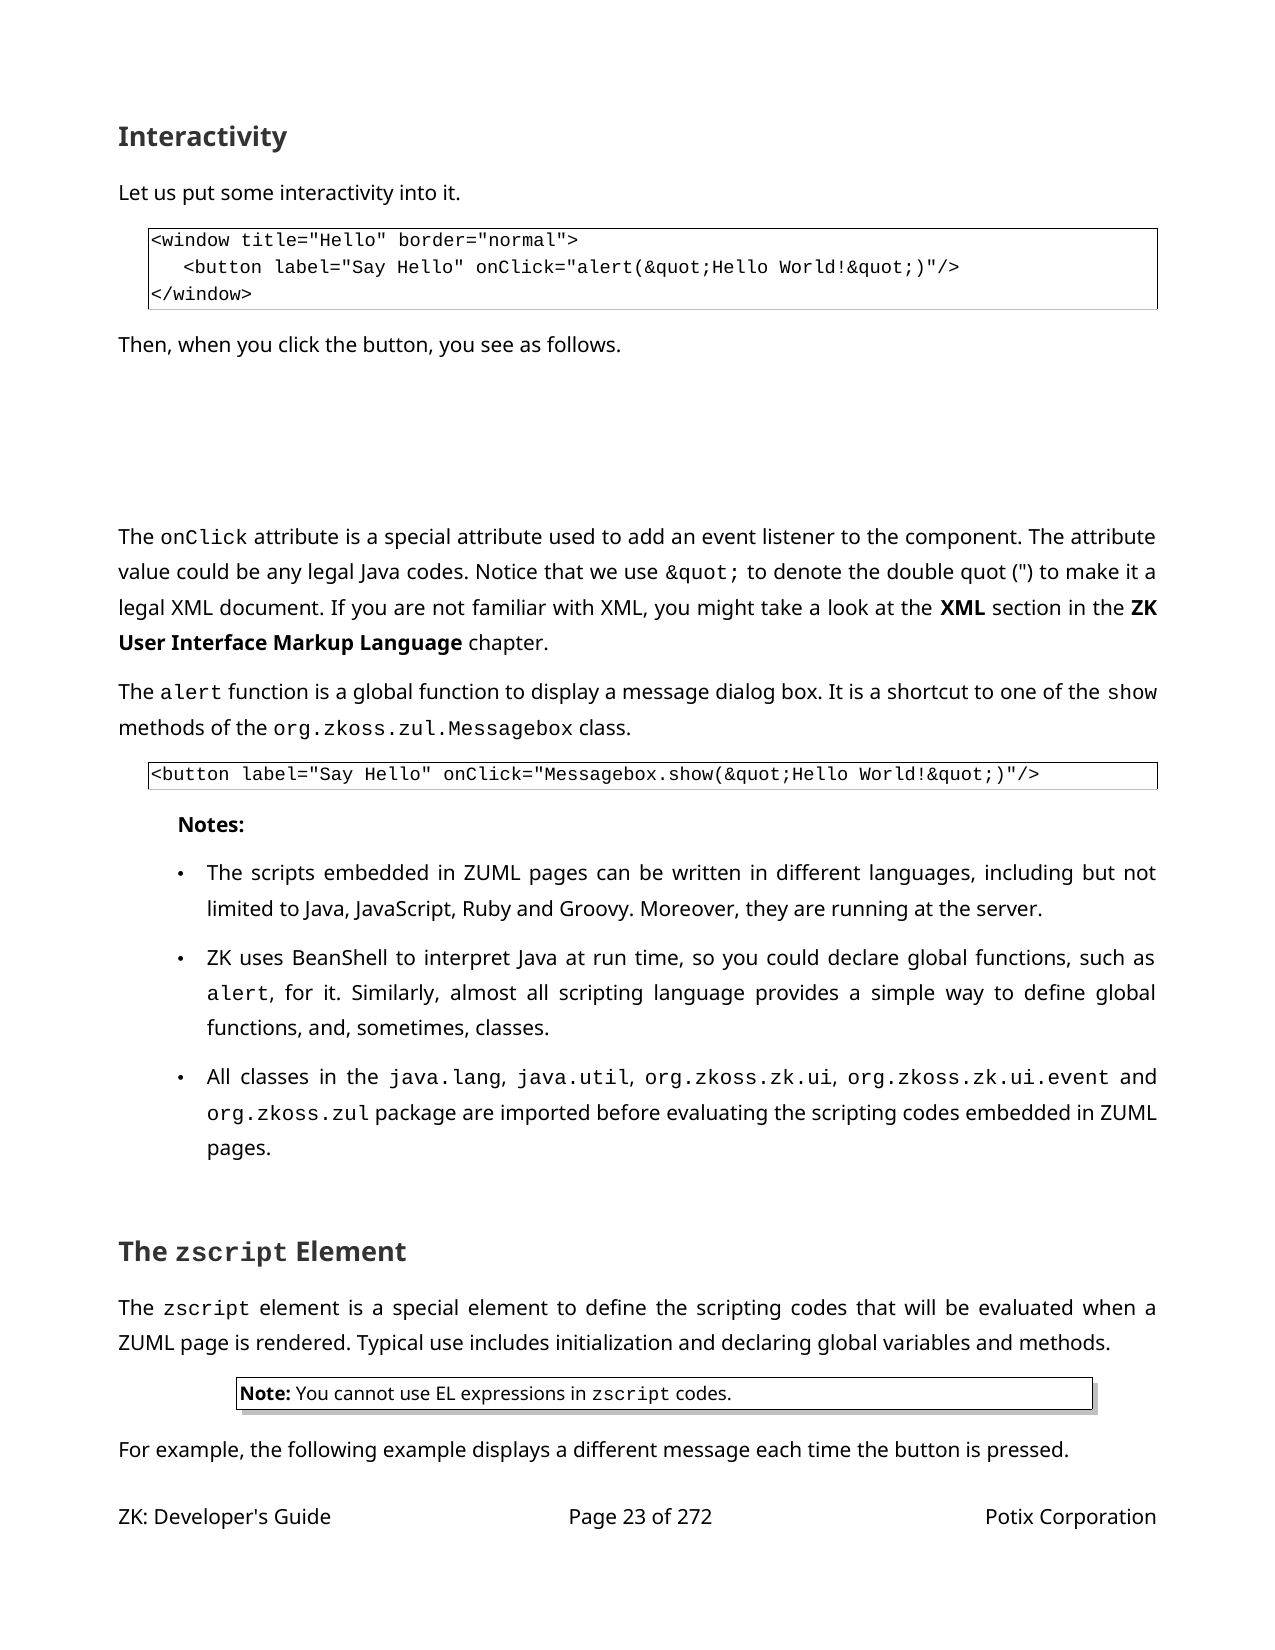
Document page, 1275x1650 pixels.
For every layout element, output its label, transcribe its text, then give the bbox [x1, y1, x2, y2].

subtitle Interactivity [118, 118, 1157, 155]
text </window> [149, 282, 1157, 309]
text <window title="Hello" border="normal"> [149, 229, 1157, 252]
text Let us put some interactivity into it. [118, 178, 1157, 207]
list The scripts embedded in ZUML pages can be written in different languages, including but not limited to Java, JavaScript, Ruby and Groovy. Moreover, they are running at the server. [177, 858, 1157, 922]
list All classes in the java.lang, java.util, org.zkoss.zk.ui, org.zkoss.zk.ui.event and org.zkoss.zul package are imported before evaluating the scripting codes embedded in ZUML pages. [177, 1062, 1157, 1161]
text The alert function is a global function to display a message dialog box. It is a shortcut to one of the show methods of the org.zkoss.zul.Messagebox class. [118, 677, 1157, 741]
text <button label="Say Hello" onClick="Messagebox.show(&quot;Hello World!&quot;)"/> [149, 763, 1157, 789]
text The onClick attribute is a special attribute used to add an event listener to the component. The attribute value could be any legal Java codes. Notice that we use &quot; to denote the double quot (") to make it a legal XML document. If you are not familiar with XML, you might take a look at the XML section in the ZK User Interface Markup Language chapter. [118, 378, 1157, 656]
text The zscript element is a special element to define the scripting codes that will be evaluated when a ZUML page is rendered. Typical use includes initialization and declaring global variables and methods. [118, 1293, 1157, 1356]
text Note: You cannot use EL expressions in zscript codes. [237, 1378, 1092, 1409]
text For example, the following example displays a different message each time the button is pressed. [118, 1435, 1157, 1464]
text Then, when you click the button, you see as follows. [118, 330, 1157, 358]
text Notes: [177, 810, 1157, 838]
text <button label="Say Hello" onClick="alert(&quot;Hello World!&quot;)"/> [149, 254, 1157, 279]
subtitle The zscript Element [118, 1232, 1157, 1269]
list ZK uses BeanShell to interpret Java at run time, so you could declare global functions, such as alert, for it. Similarly, almost all scripting language provides a simple way to define global functions, and, sometimes, classes. [177, 943, 1157, 1042]
